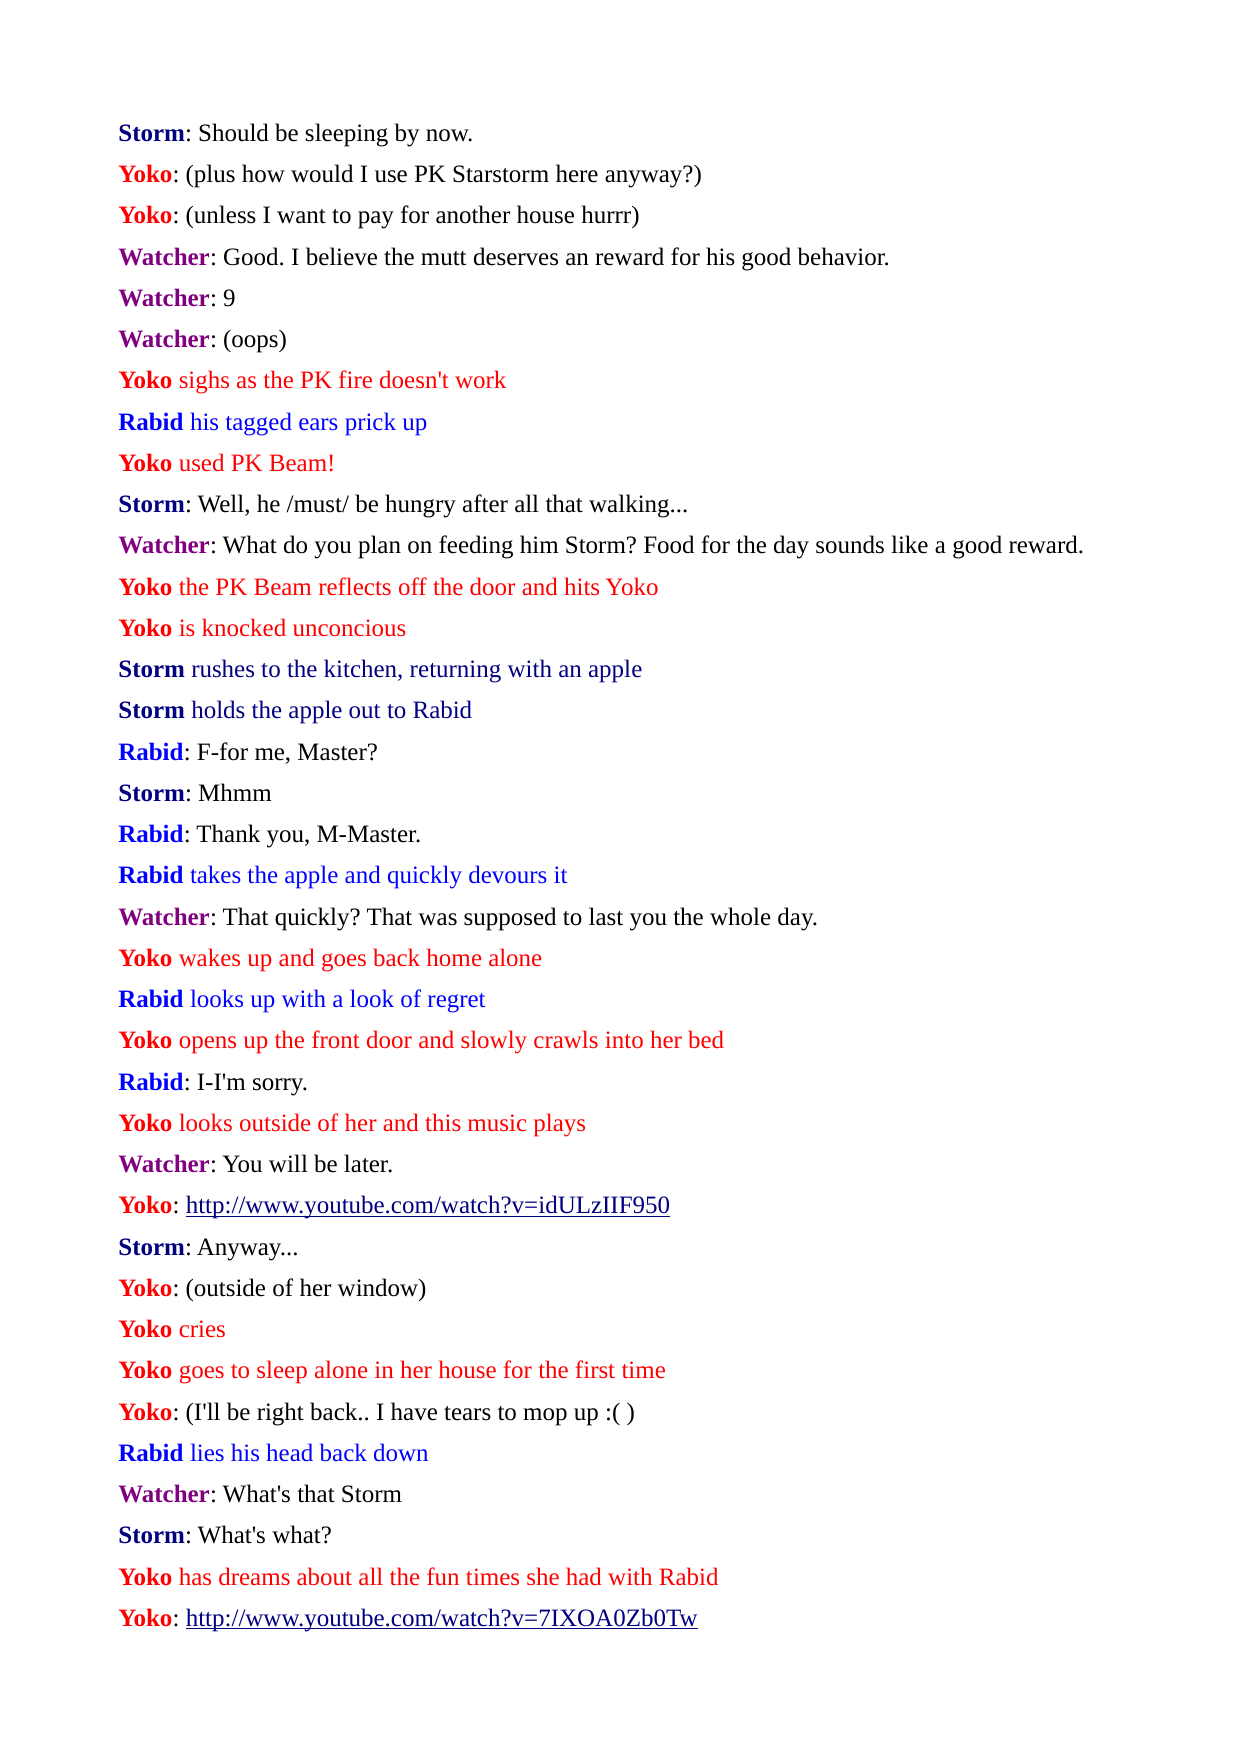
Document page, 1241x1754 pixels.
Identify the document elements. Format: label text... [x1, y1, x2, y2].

text Watcher: You will be later. [118, 1149, 1122, 1178]
text Yoko: http://www.youtube.com/watch?v=idULzIIF950 [118, 1191, 1122, 1219]
text Yoko wakes up and goes back home alone [118, 943, 1122, 972]
text Watcher: What do you plan on feeding him Storm? Food for the day sounds like a good reward. [118, 531, 1122, 559]
text Storm: Mhmm [118, 778, 1122, 807]
text Rabid lies his head back down [118, 1438, 1122, 1467]
text Rabid takes the apple and quickly devours it [118, 861, 1122, 889]
text Watcher: What's that Storm [118, 1479, 1122, 1508]
text Yoko goes to sleep alone in her house for the first time [118, 1356, 1122, 1384]
text Storm: Anyway... [118, 1232, 1122, 1261]
text Yoko used PK Beam! [118, 448, 1122, 477]
text Storm: Well, he /must/ be hungry after all that walking... [118, 489, 1122, 518]
text Yoko cries [118, 1314, 1122, 1343]
text Yoko: http://www.youtube.com/watch?v=7IXOA0Zb0Tw [118, 1603, 1122, 1632]
text Watcher: 9 [118, 283, 1122, 312]
text Yoko sighs as the PK fire doesn't work [118, 366, 1122, 394]
text Rabid: F-for me, Master? [118, 737, 1122, 766]
text Rabid looks up with a look of regret [118, 984, 1122, 1013]
text Storm holds the apple out to Rabid [118, 696, 1122, 724]
text Yoko has dreams about all the fun times she had with Rabid [118, 1562, 1122, 1591]
text Yoko: (I'll be right back.. I have tears to mop up :( ) [118, 1397, 1122, 1426]
text Storm: What's what? [118, 1521, 1122, 1549]
text Yoko: (unless I want to pay for another house hurrr) [118, 201, 1122, 229]
text Rabid: Thank you, M-Master. [118, 819, 1122, 848]
text Yoko looks outside of her and this music plays [118, 1108, 1122, 1137]
text Storm rushes to the kitchen, returning with an apple [118, 654, 1122, 683]
text Yoko opens up the front door and slowly crawls into her bed [118, 1026, 1122, 1054]
text Rabid: I-I'm sorry. [118, 1067, 1122, 1096]
text Watcher: That quickly? That was supposed to last you the whole day. [118, 902, 1122, 931]
text Rabid his tagged ears prick up [118, 407, 1122, 436]
text Yoko the PK Beam reflects off the door and hits Yoko [118, 572, 1122, 601]
text Yoko is knocked unconcious [118, 613, 1122, 642]
text Yoko: (plus how would I use PK Starstorm here anyway?) [118, 159, 1122, 188]
text Storm: Should be sleeping by now. [118, 118, 1122, 147]
text Watcher: (oops) [118, 324, 1122, 353]
text Yoko: (outside of her window) [118, 1273, 1122, 1302]
text Watcher: Good. I believe the mutt deserves an reward for his good behavior. [118, 242, 1122, 271]
